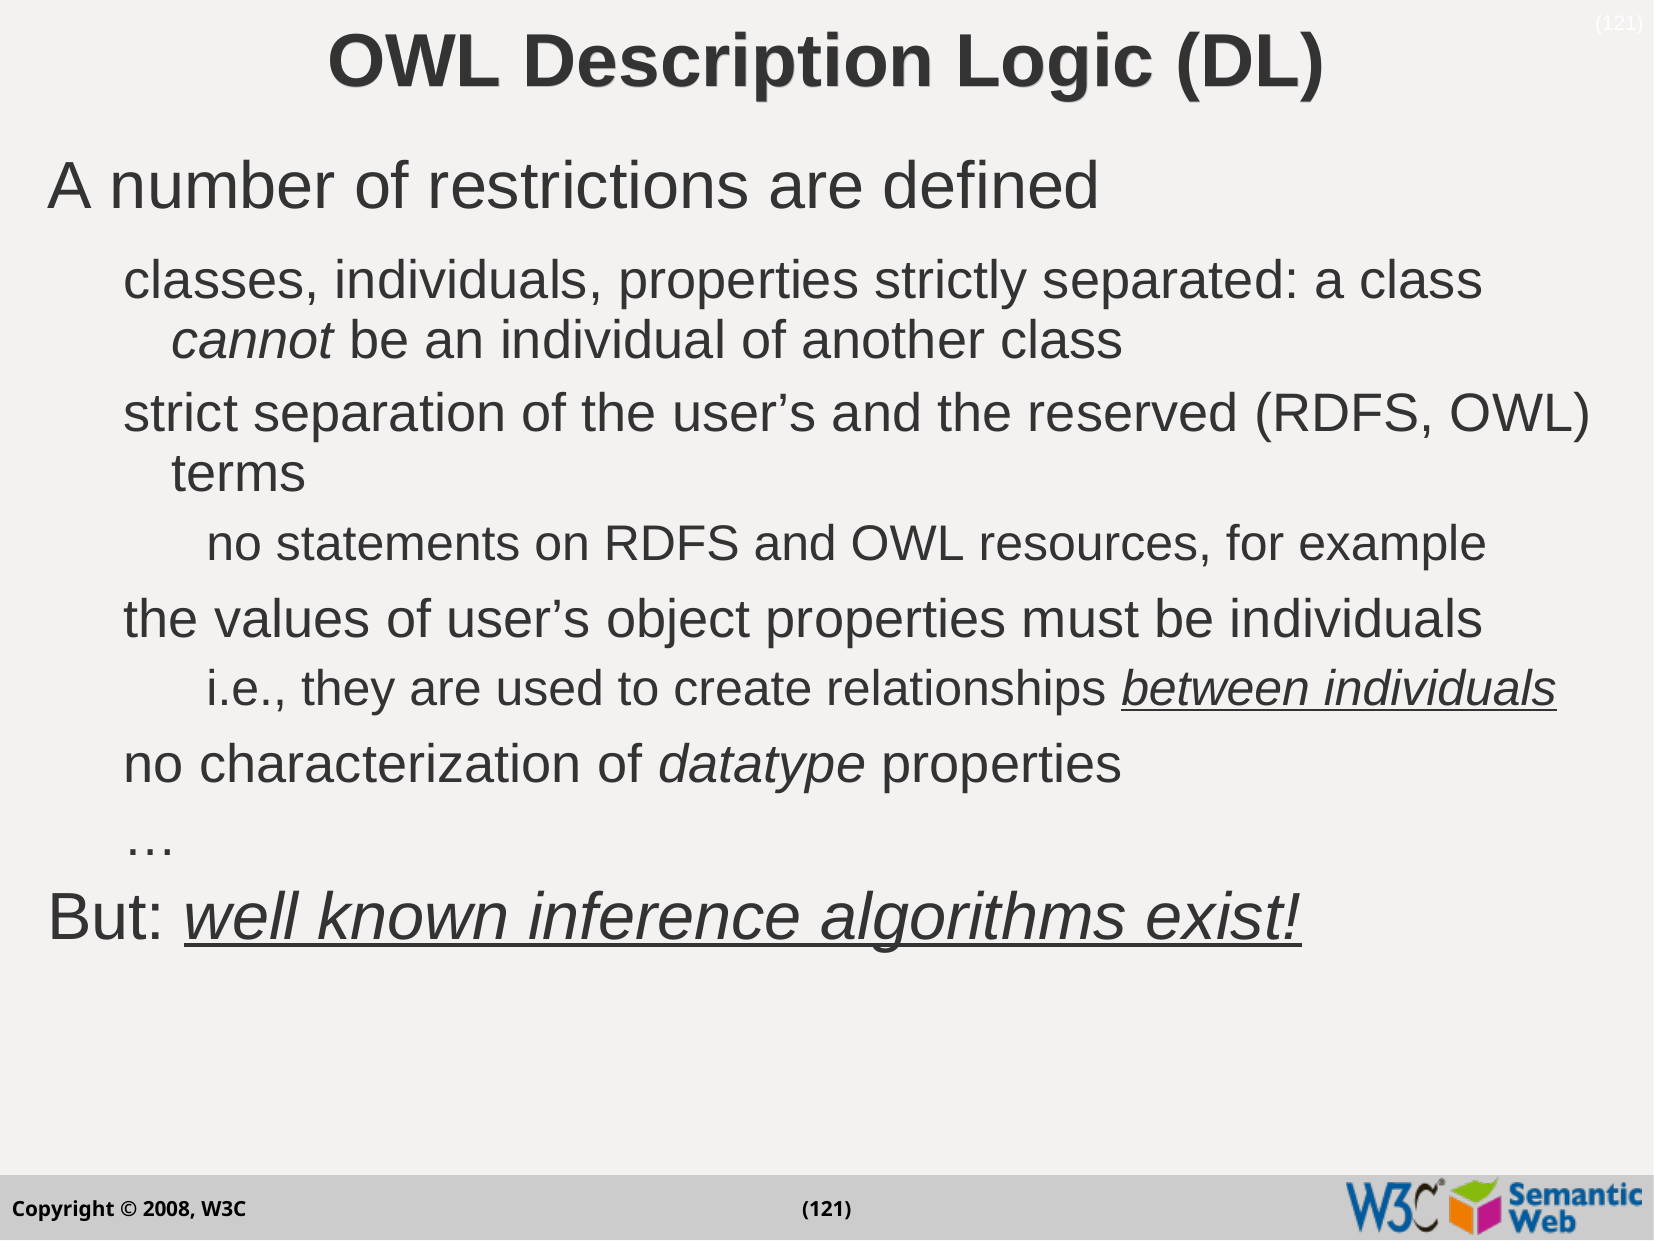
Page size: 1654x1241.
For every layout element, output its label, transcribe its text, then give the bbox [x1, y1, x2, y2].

title OWL Description Logic (DL) [0, 0, 1654, 119]
list A number of restrictions are defined classes, individuals, properties strictly separated: a class cannot be an individual of another class strict separation of the user’s and the reserved (RDFS, OWL) terms no statements on RDFS and OWL resources, for example the values of user’s object properties must be individuals i.e., they are used to create relationships between individuals no characterization of datatype properties … But: well known inference algorithms exist! [29, 147, 1624, 954]
picture [1346, 1175, 1642, 1235]
